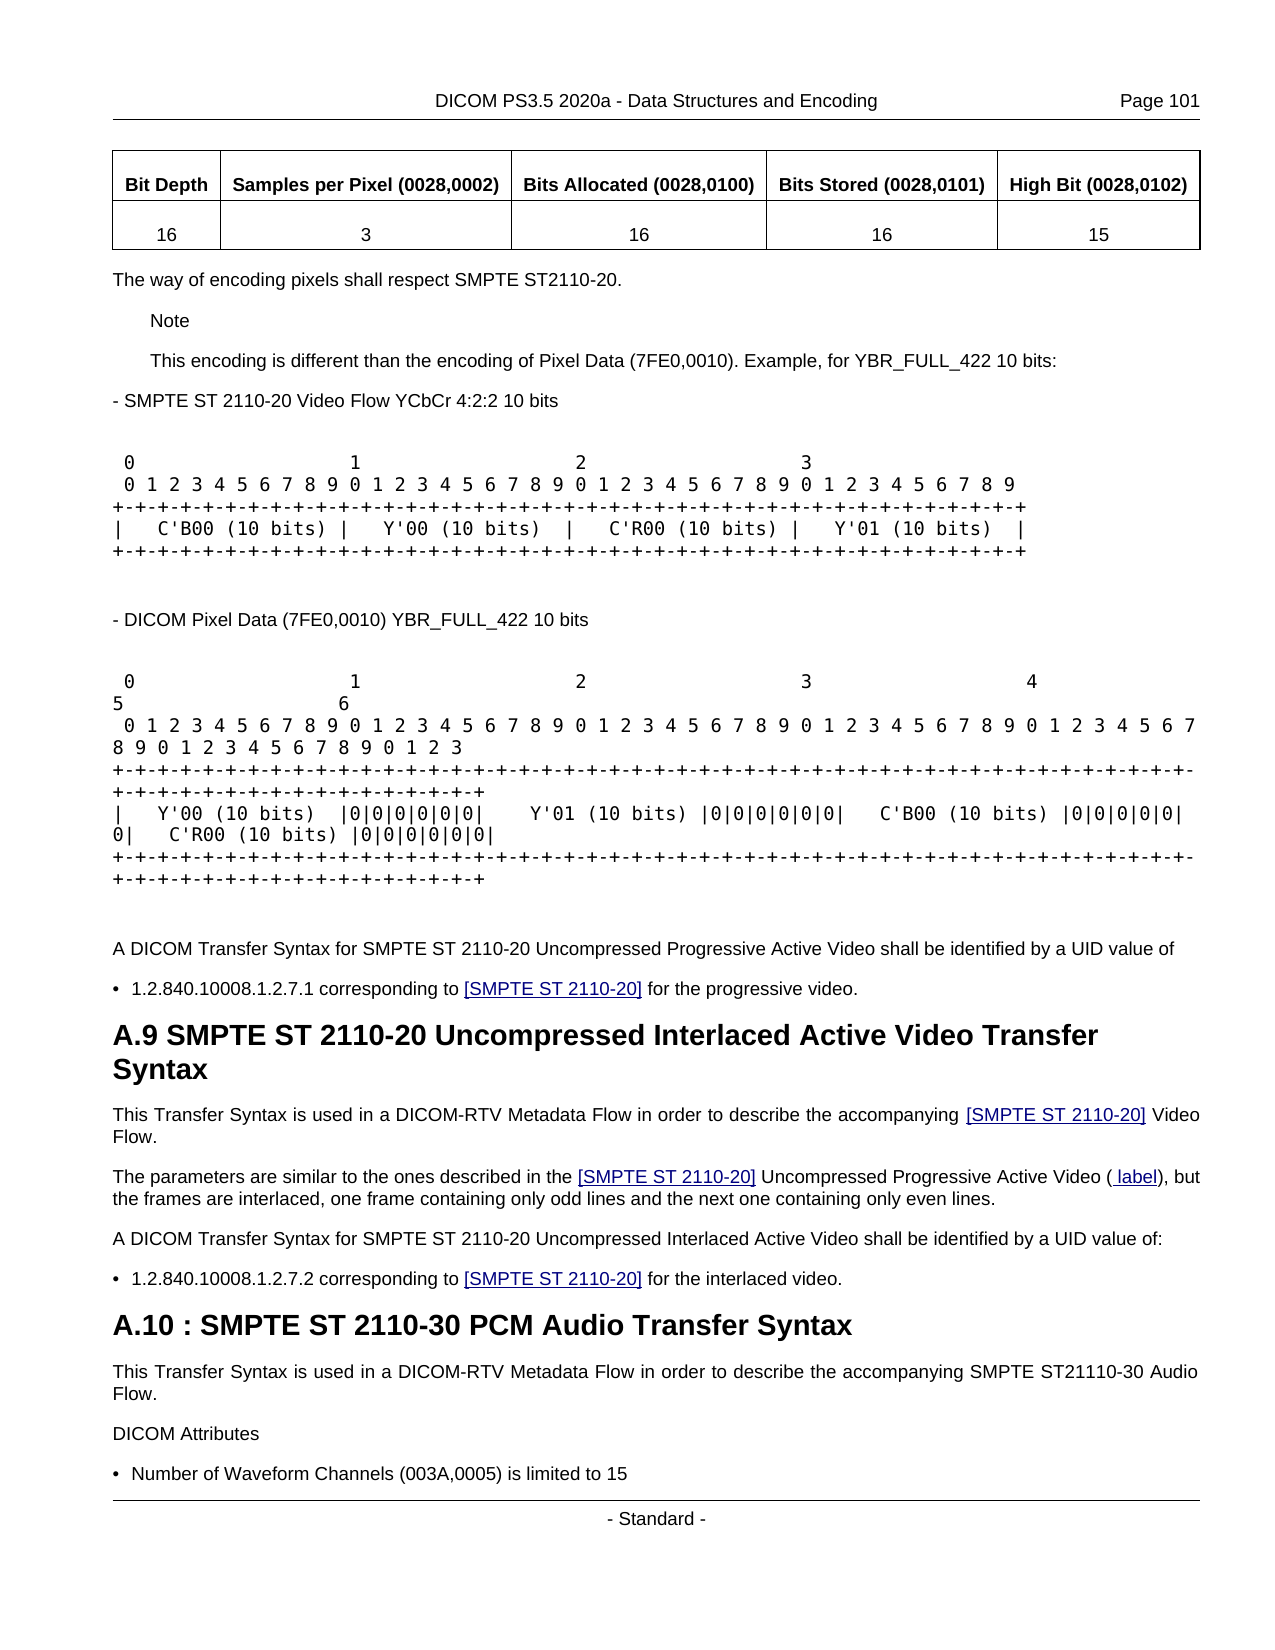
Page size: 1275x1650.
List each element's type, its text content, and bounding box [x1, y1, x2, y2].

text 0 1 2 3 4 5 6 0 1 2 3 4 5 6 7 8 9 0 1 2 3 4 5 6 7 8 9 0 1 2 3 4 5 6 7 8 9 0 1 2 3 4 5 6 7 8 9 0 1 2 3 4 5 6 7 8 9 0 1 2 3 4 5 6 7 8 9 0 1 2 3 +-+-+-+-+-+-+-+-+-+-+-+-+-+-+-+-+-+-+-+-+-+-+-+-+-+-+-+-+-+-+-+-+-+-+-+-+-+-+-+-+-+-+-+-+-+-+-+-+-+-+-+-+-+-+-+-+-+-+-+-+-+-+-+-+ | Y'00 (10 bits) |0|0|0|0|0|0| Y'01 (10 bits) |0|0|0|0|0|0| C'B00 (10 bits) |0|0|0|0|0|0| C'R00 (10 bits) |0|0|0|0|0|0| +-+-+-+-+-+-+-+-+-+-+-+-+-+-+-+-+-+-+-+-+-+-+-+-+-+-+-+-+-+-+-+-+-+-+-+-+-+-+-+-+-+-+-+-+-+-+-+-+-+-+-+-+-+-+-+-+-+-+-+-+-+-+-+-+ [112, 649, 1200, 919]
table_cell 16 [113, 201, 220, 249]
text • 1.2.840.10008.1.2.7.2 corresponding to [SMPTE ST 2110-20] for the interlaced video. [112, 1268, 1200, 1290]
table_header High Bit (0028,0102) [998, 151, 1199, 200]
text - SMPTE ST 2110-20 Video Flow YCbCr 4:2:2 10 bits [112, 390, 1200, 412]
table_cell 3 [221, 201, 511, 249]
text A DICOM Transfer Syntax for SMPTE ST 2110-20 Uncompressed Progressive Active Video shall be identified by a UID value of [112, 938, 1200, 959]
table_header Bit Depth [113, 151, 220, 200]
text DICOM Attributes [112, 1423, 1200, 1444]
text A.10 : SMPTE ST 2110-30 PCM Audio Transfer Syntax [112, 1308, 1200, 1342]
text This Transfer Syntax is used in a DICOM-RTV Metadata Flow in order to describe the accompanying [SMPTE ST 2110-20] Video Flow. [112, 1104, 1200, 1147]
table_header Samples per Pixel (0028,0002) [221, 151, 511, 200]
text • Number of Waveform Channels (003A,0005) is limited to 15 [112, 1463, 1200, 1484]
text - DICOM Pixel Data (7FE0,0010) YBR_FULL_422 10 bits [112, 609, 1200, 631]
text The parameters are similar to the ones described in the [SMPTE ST 2110-20] Uncompressed Progressive Active Video ( label), but the frames are interlaced, one frame containing only odd lines and the next one containing only even lines. [112, 1166, 1200, 1209]
text A DICOM Transfer Syntax for SMPTE ST 2110-20 Uncompressed Interlaced Active Video shall be identified by a UID value of: [112, 1228, 1200, 1249]
text This Transfer Syntax is used in a DICOM-RTV Metadata Flow in order to describe the accompanying SMPTE ST21110-30 Audio Flow. [112, 1361, 1200, 1404]
table_header Bits Allocated (0028,0100) [512, 151, 766, 200]
text • 1.2.840.10008.1.2.7.1 corresponding to [SMPTE ST 2110-20] for the progressive video. [112, 978, 1200, 999]
text This encoding is different than the encoding of Pixel Data (7FE0,0010). Example, for YBR_FULL_422 10 bits: [150, 350, 1162, 371]
table_header Bits Stored (0028,0101) [767, 151, 997, 200]
table_cell 16 [767, 201, 997, 249]
table_cell 15 [998, 201, 1199, 249]
text Note [150, 309, 1162, 331]
text The way of encoding pixels shall respect SMPTE ST2110-20. [112, 269, 1200, 291]
table_cell 16 [512, 201, 766, 249]
text 0 1 2 3 0 1 2 3 4 5 6 7 8 9 0 1 2 3 4 5 6 7 8 9 0 1 2 3 4 5 6 7 8 9 0 1 2 3 4 5 6 7 8 9 +-+-+-+-+-+-+-+-+-+-+-+-+-+-+-+-+-+-+-+-+-+-+-+-+-+-+-+-+-+-+-+-+-+-+-+-+-+-+-+-+ | C'B00 (10 bits) | Y'00 (10 bits) | C'R00 (10 bits) | Y'01 (10 bits) | +-+-+-+-+-+-+-+-+-+-+-+-+-+-+-+-+-+-+-+-+-+-+-+-+-+-+-+-+-+-+-+-+-+-+-+-+-+-+-+-+ [112, 430, 1200, 590]
text A.9 SMPTE ST 2110-20 Uncompressed Interlaced Active Video Transfer Syntax [112, 1018, 1200, 1085]
